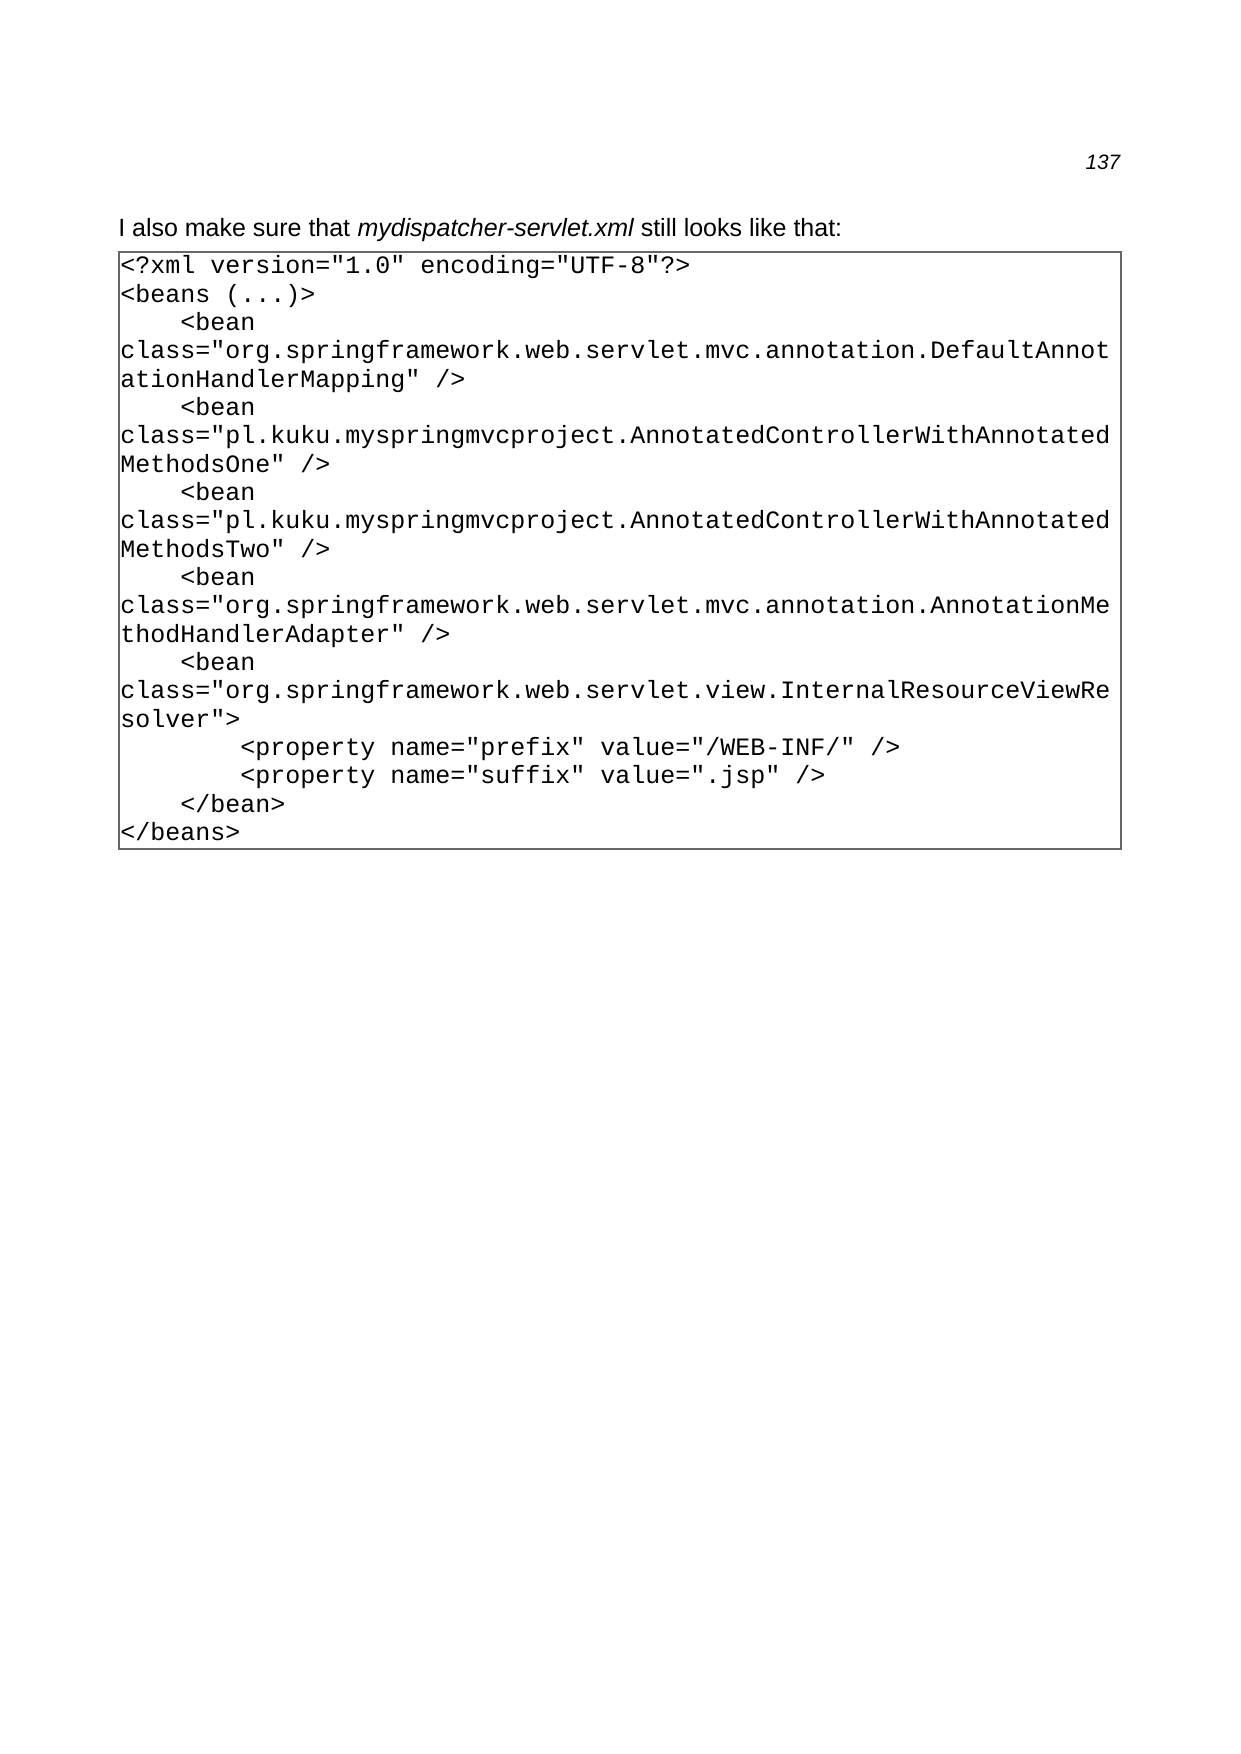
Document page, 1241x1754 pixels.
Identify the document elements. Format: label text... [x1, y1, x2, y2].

text <bean class="pl.kuku.myspringmvcproject.AnnotatedControllerWithAnnotatedMethodsTwo" /> [120, 478, 1120, 563]
text </bean> [120, 789, 1120, 818]
text <bean class="org.springframework.web.servlet.mvc.annotation.AnnotationMethodHandlerAdapter" /> [120, 563, 1120, 648]
text </beans> [120, 818, 1120, 848]
text <bean class="org.springframework.web.servlet.view.InternalResourceViewResolver"> [120, 648, 1120, 733]
text <?xml version="1.0" encoding="UTF-8"?> [120, 253, 1120, 279]
text <property name="suffix" value=".jsp" /> [120, 761, 1120, 789]
text <beans (...)> [120, 279, 1120, 308]
text I also make sure that mydispatcher-servlet.xml still looks like that: [118, 214, 1122, 242]
text <bean class="pl.kuku.myspringmvcproject.AnnotatedControllerWithAnnotatedMethodsOne" /> [120, 393, 1120, 478]
text <property name="prefix" value="/WEB-INF/" /> [120, 733, 1120, 761]
text <bean class="org.springframework.web.servlet.mvc.annotation.DefaultAnnotationHandlerMapping" /> [120, 308, 1120, 393]
